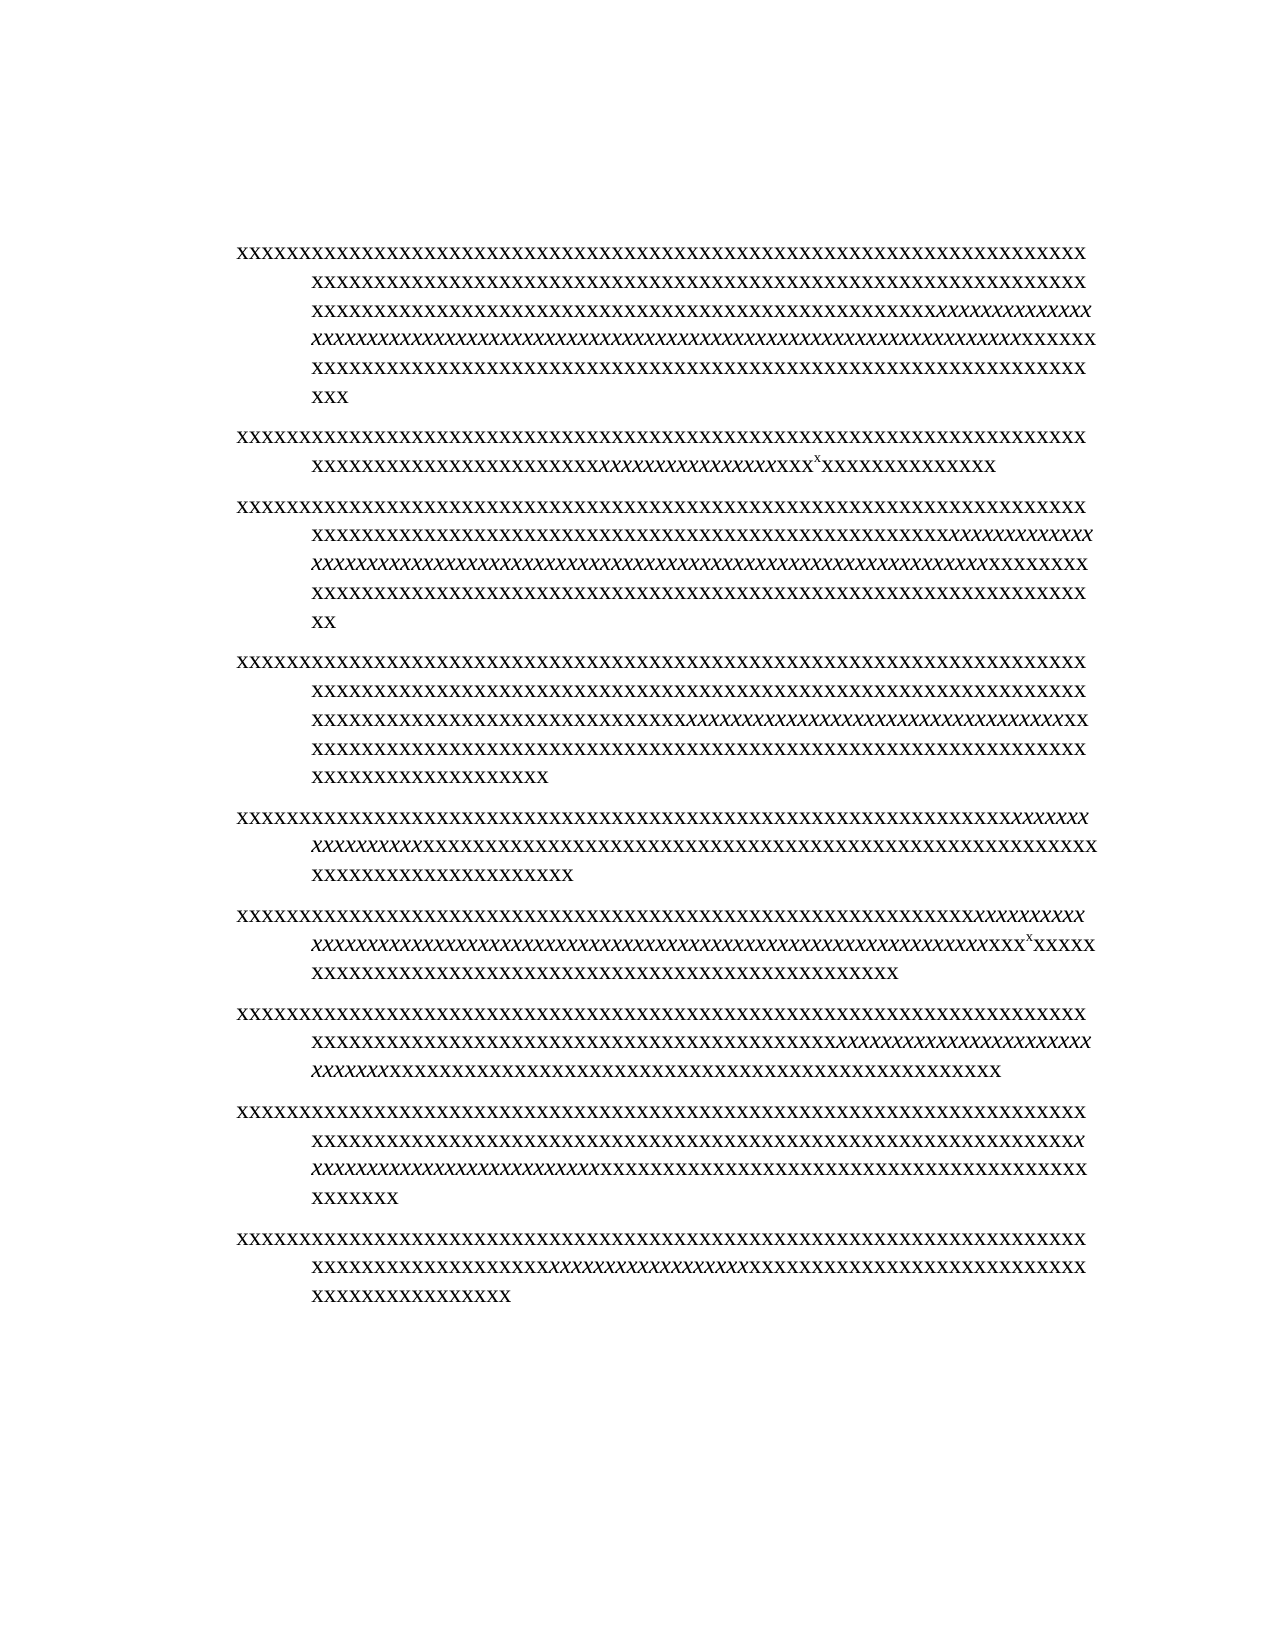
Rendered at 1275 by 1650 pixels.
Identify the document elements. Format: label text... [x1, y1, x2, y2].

text xxxxxxxxxxxxxxxxxxxxxxxxxxxxxxxxxxxxxxxxxxxxxxxxxxxxxxxxxxxxxxxxxxxxxxxxxxxxxxxxxxxxxxxxxxxxxxxxxxxxxxxxxxxxxxxxxxxxxxxxxxxxxxxxxxxxxxxxxxxxxxxxxxxxxxxxxxxxxxxxxxxxxxxxxxxxxxxxxxxxxxxxxxxxxxxxxxxxxxxxxxxxxxxxxxxxxxxxxxxxxxxxxxxxxxxxxxxxxxxxxxxxxxxxxxxxxxxxxxxxxxxxxxxxxxxxxxxxxxxxxxxxxxxxxxxxxxxxxxxxxxxxxxxxxxxxxxxxxxxxxxxxxxxxx [236, 236, 1098, 409]
text xxxxxxxxxxxxxxxxxxxxxxxxxxxxxxxxxxxxxxxxxxxxxxxxxxxxxxxxxxxxxxxxxxxxxxxxxxxxxxxxxxxxxxxxxxxxxxxxxxxxxxxxxxxxxxxxxxxxxxxxxxxxxxxxxxxxxxxxxxxxxxxxxxxx [236, 1222, 1098, 1308]
text xxxxxxxxxxxxxxxxxxxxxxxxxxxxxxxxxxxxxxxxxxxxxxxxxxxxxxxxxxxxxxxxxxxxxxxxxxxxxxxxxxxxxxxxxxxxxxxxxxxxxxxxxxxxxxxxxxxxxxxxxxxxx [236, 421, 1098, 478]
text xxxxxxxxxxxxxxxxxxxxxxxxxxxxxxxxxxxxxxxxxxxxxxxxxxxxxxxxxxxxxxxxxxxxxxxxxxxxxxxxxxxxxxxxxxxxxxxxxxxxxxxxxxxxxxxxxxxxxxxxxxxxxxxxxxxxxxxxxxxxxxxxxxxxxxxxxxxxxxxxxxxxxxxxxxxxxxxxxxxxxxxxxx [236, 899, 1098, 985]
text xxxxxxxxxxxxxxxxxxxxxxxxxxxxxxxxxxxxxxxxxxxxxxxxxxxxxxxxxxxxxxxxxxxxxxxxxxxxxxxxxxxxxxxxxxxxxxxxxxxxxxxxxxxxxxxxxxxxxxxxxxxxxxxxxxxxxxxxxxxxxxxxxxxxxxxxxxxxxxxxxxxxxxxxxxxxxxxxxxxxxxxxxxxxxxxxxxxxxxxxxxxxxxxxxxxxxxxxxxxxxxxxxxxxxxxxxxxxxxxxxxxxxxxxxxxxxxxxxxxxxxxxx [236, 490, 1098, 633]
text xxxxxxxxxxxxxxxxxxxxxxxxxxxxxxxxxxxxxxxxxxxxxxxxxxxxxxxxxxxxxxxxxxxxxxxxxxxxxxxxxxxxxxxxxxxxxxxxxxxxxxxxxxxxxxxxxxxxxxxxxxxxxxxxxxxxxxxxxxxxxxxxxxxxxxxxxxxxxxxxxxxxxxxxxxxxxxxxxxxxxxxxxxxxxxxxxxxxxxxxxxxxxxxxxxxxxxxxxxxxxxxxxxxxxxxxxxxxxxxxxxxxxxxxxxxxxxxxxxxxxxxxxxxxxxxxxxxxx [236, 645, 1098, 789]
text xxxxxxxxxxxxxxxxxxxxxxxxxxxxxxxxxxxxxxxxxxxxxxxxxxxxxxxxxxxxxxxxxxxxxxxxxxxxxxxxxxxxxxxxxxxxxxxxxxxxxxxxxxxxxxxxxxxxxxxxxxxxxxxxxxxxxxxxxxxxxxxxxxxxxxxxxxxxxxxxxxxxxxxxxxxxxxxxxxxxxxxxxxxxxxxxxxxxxxxxxx [236, 1095, 1098, 1210]
text xxxxxxxxxxxxxxxxxxxxxxxxxxxxxxxxxxxxxxxxxxxxxxxxxxxxxxxxxxxxxxxxxxxxxxxxxxxxxxxxxxxxxxxxxxxxxxxxxxxxxxxxxxxxxxxxxxxxxxxxxxxxxxxxxxxxxxxxxxxxxxxxxxxxxxxxxx [236, 801, 1098, 887]
text xxxxxxxxxxxxxxxxxxxxxxxxxxxxxxxxxxxxxxxxxxxxxxxxxxxxxxxxxxxxxxxxxxxxxxxxxxxxxxxxxxxxxxxxxxxxxxxxxxxxxxxxxxxxxxxxxxxxxxxxxxxxxxxxxxxxxxxxxxxxxxxxxxxxxxxxxxxxxxxxxxxxxxxxxxxxxxxxxxxxxxxxxxxxx [236, 997, 1098, 1083]
